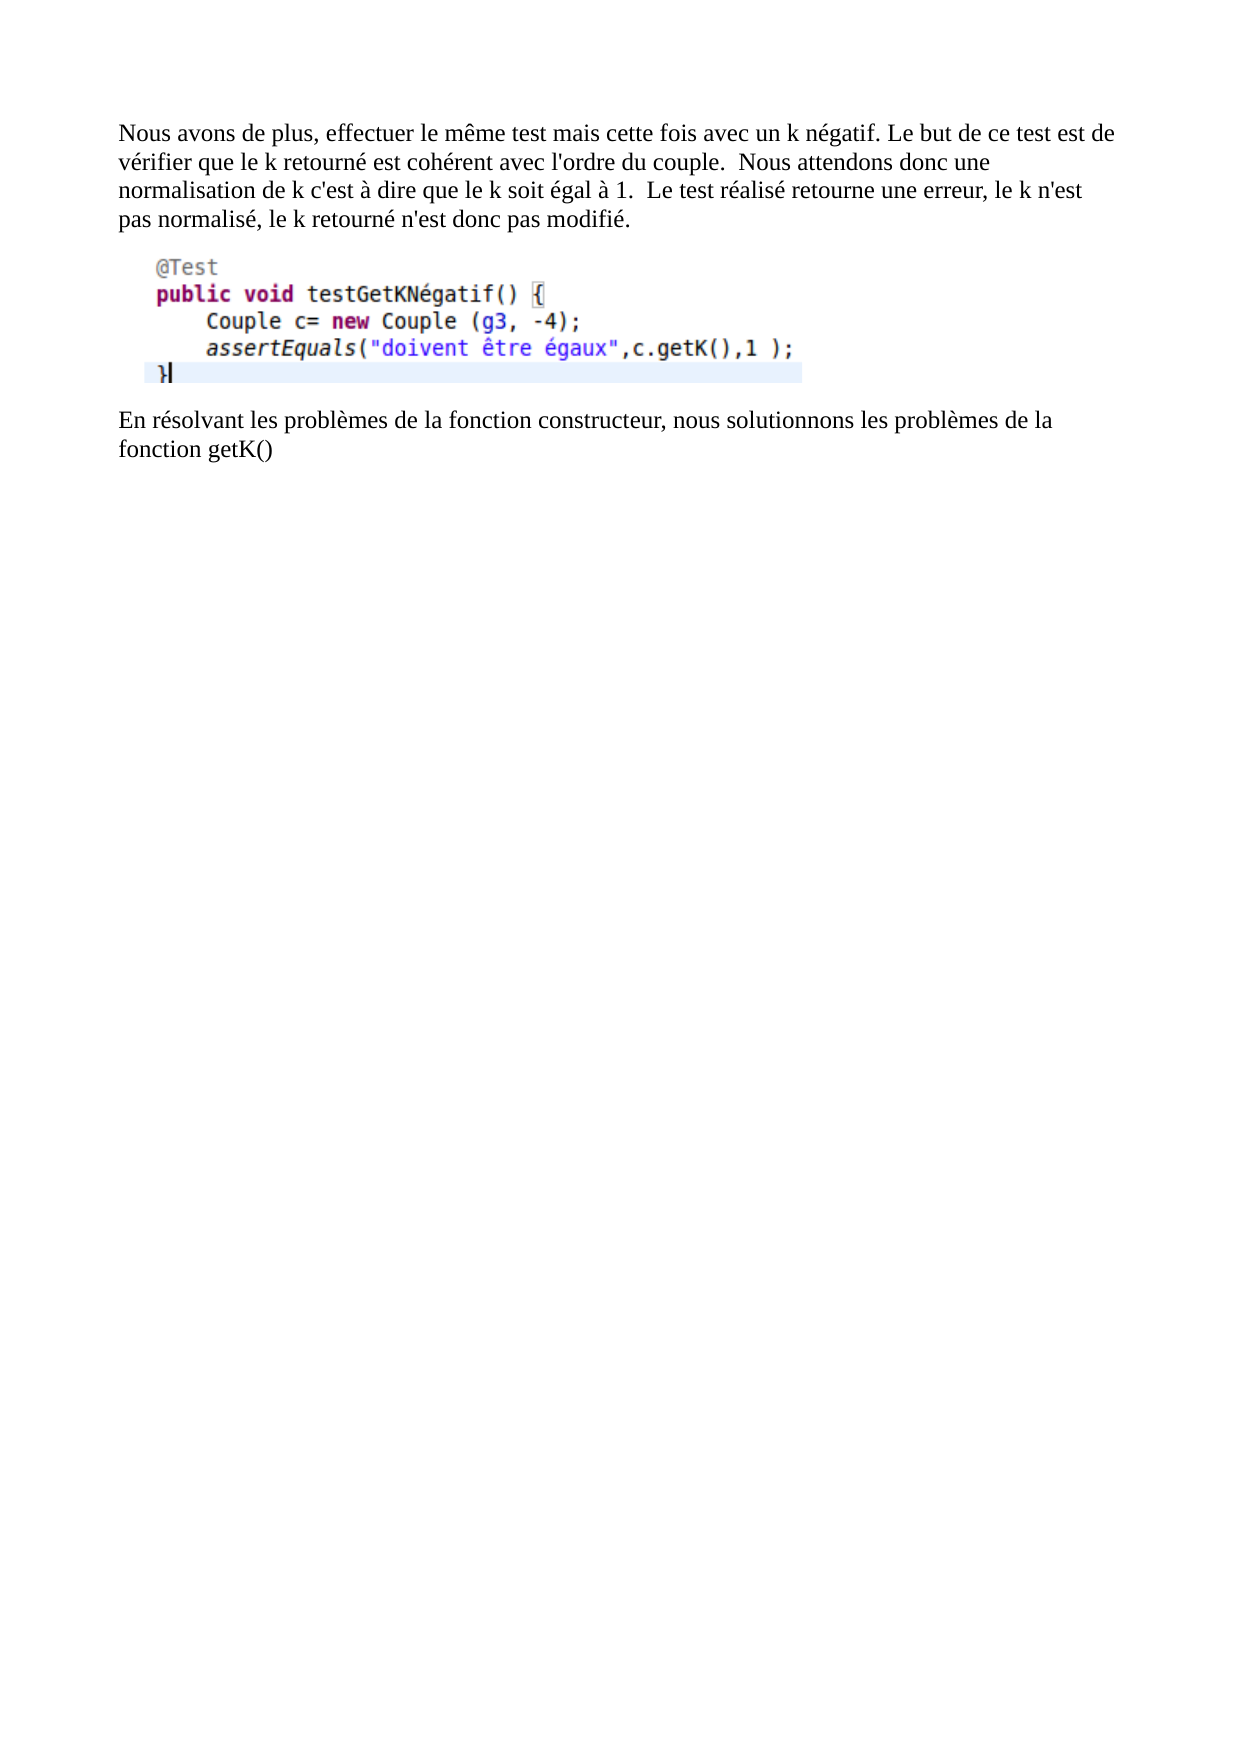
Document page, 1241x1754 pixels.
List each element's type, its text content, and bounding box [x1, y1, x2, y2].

picture [144, 254, 803, 383]
text En résolvant les problèmes de la fonction constructeur, nous solutionnons les problèmes de la fonction getK() [118, 405, 1122, 463]
text Nous avons de plus, effectuer le même test mais cette fois avec un k négatif. Le but de ce test est de vérifier que le k retourné est cohérent avec l'ordre du couple. Nous attendons donc une normalisation de k c'est à dire que le k soit égal à 1. Le test réalisé retourne une erreur, le k n'est pas normalisé, le k retourné n'est donc pas modifié. [118, 118, 1122, 233]
